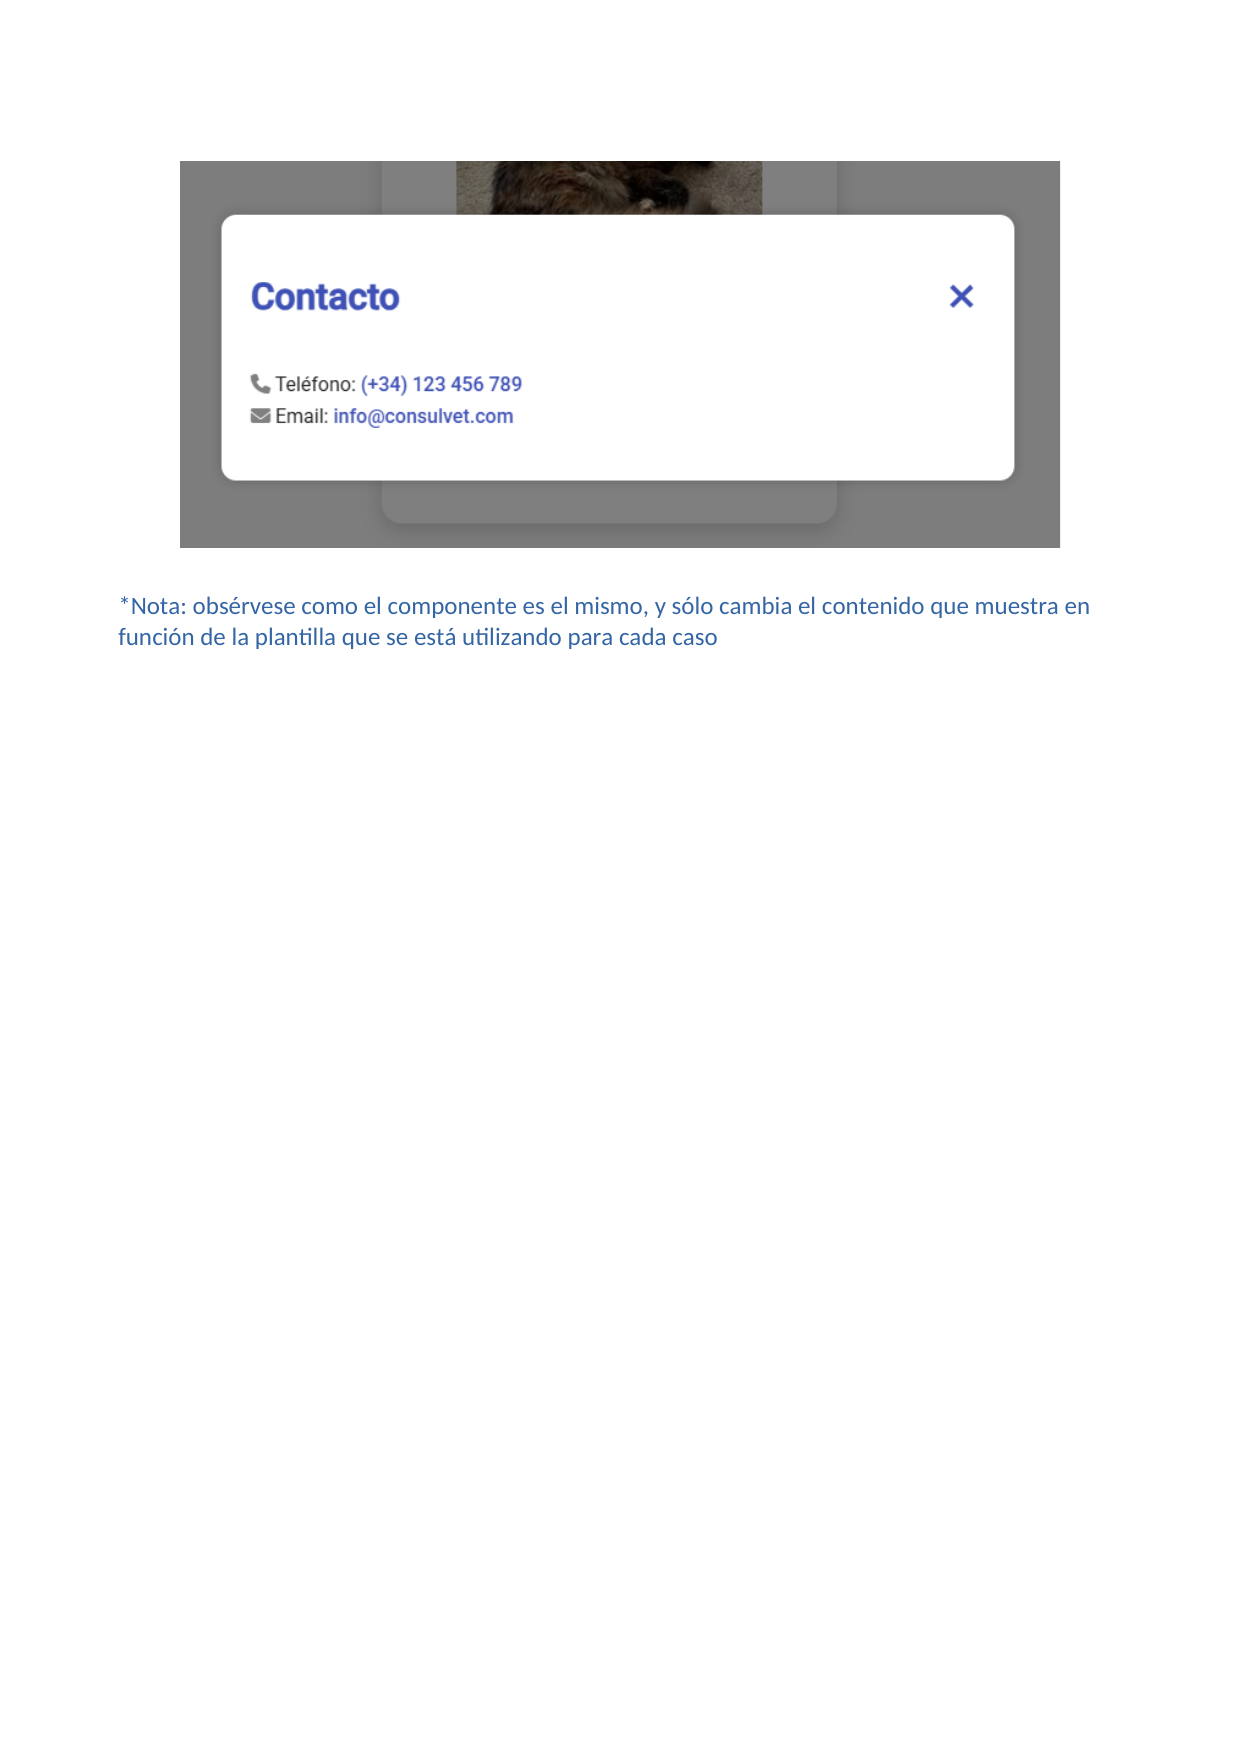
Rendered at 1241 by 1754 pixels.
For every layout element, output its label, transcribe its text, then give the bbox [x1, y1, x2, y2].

picture [180, 161, 1061, 548]
text *Nota: obsérvese como el componente es el mismo, y sólo cambia el contenido que muestra en función de la plantilla que se está utilizando para cada caso [118, 590, 1122, 651]
